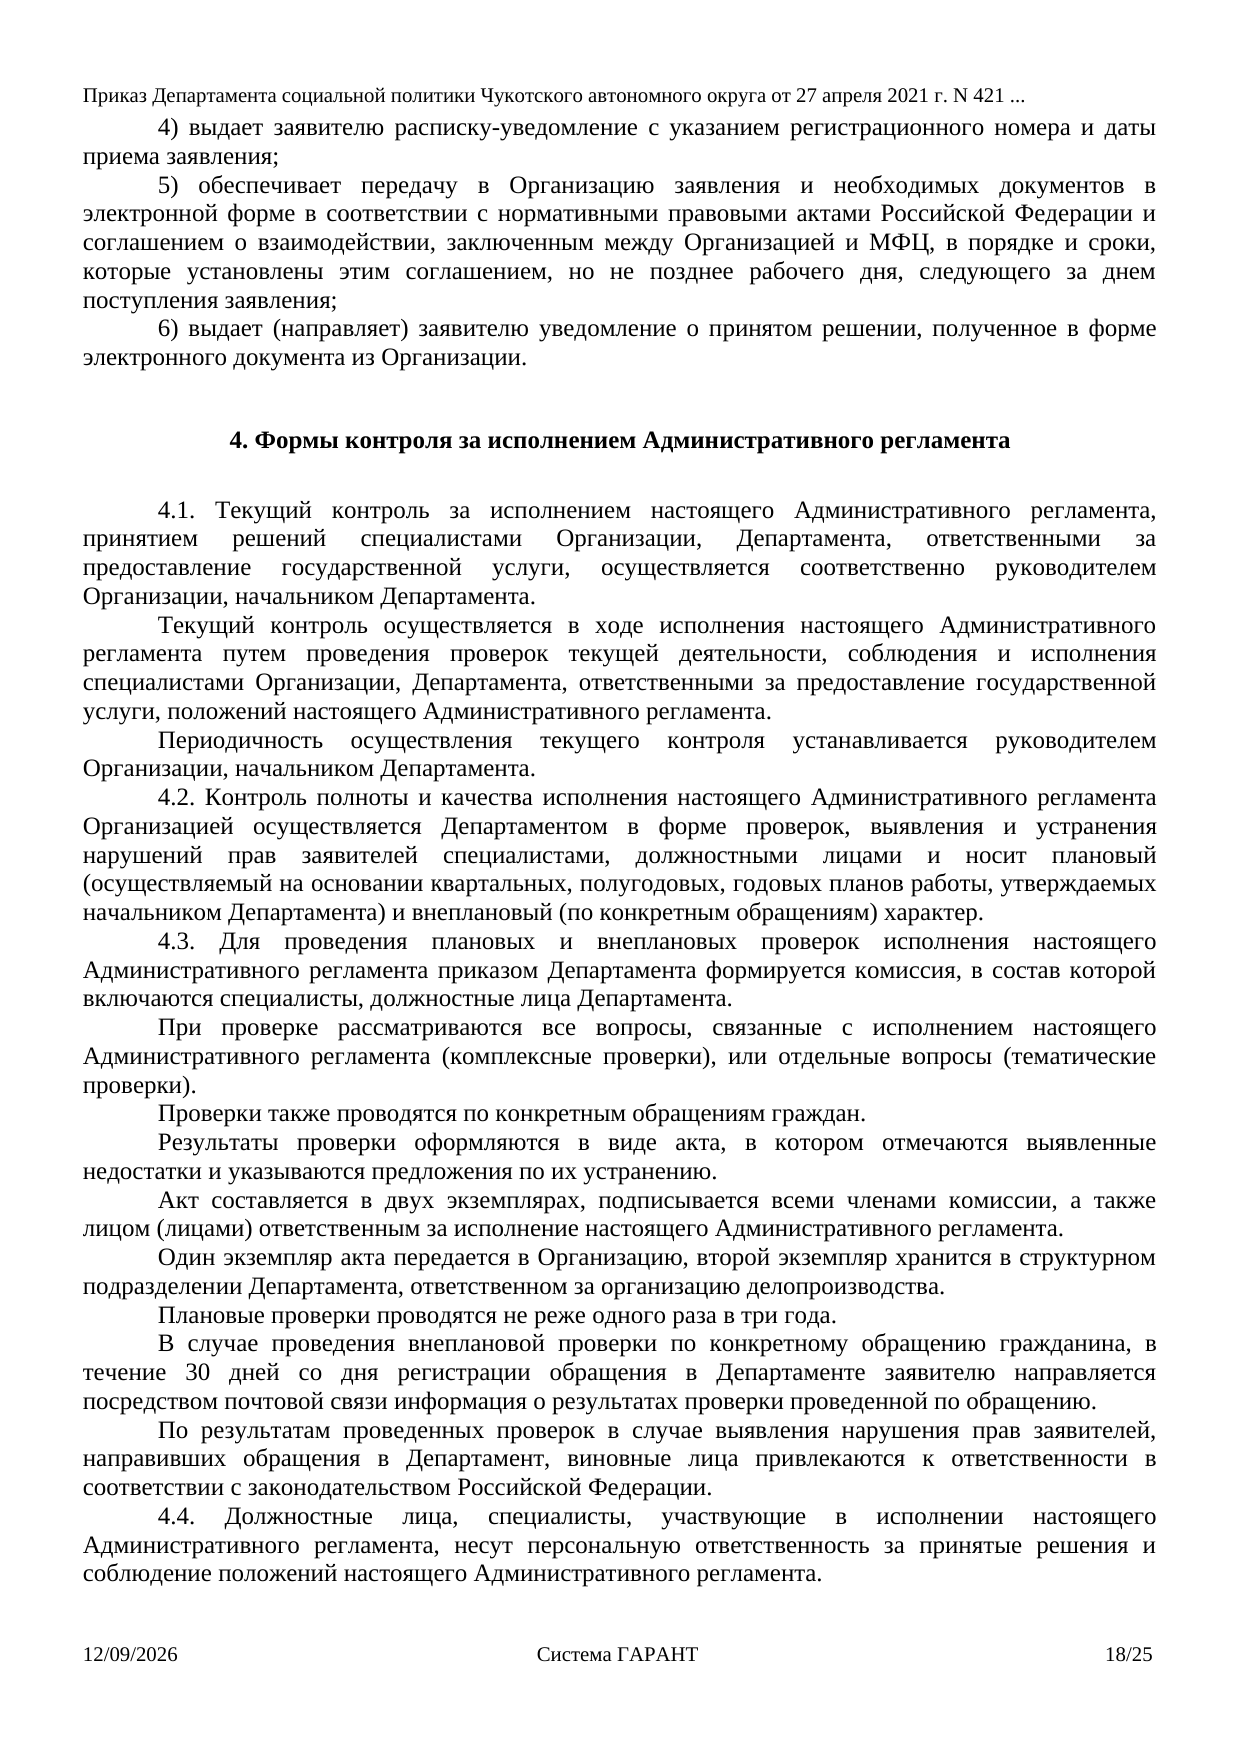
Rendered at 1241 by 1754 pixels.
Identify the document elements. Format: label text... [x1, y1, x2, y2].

text 4.2. Контроль полноты и качества исполнения настоящего Административного регламента Организацией осуществляется Департаментом в форме проверок, выявления и устранения нарушений прав заявителей специалистами, должностными лицами и носит плановый (осуществляемый на основании квартальных, полугодовых, годовых планов работы, утверждаемых начальником Департамента) и внеплановый (по конкретным обращениям) характер. [83, 782, 1157, 926]
text 5) обеспечивает передачу в Организацию заявления и необходимых документов в электронной форме в соответствии с нормативными правовыми актами Российской Федерации и соглашением о взаимодействии, заключенным между Организацией и МФЦ, в порядке и сроки, которые установлены этим соглашением, но не позднее рабочего дня, следующего за днем поступления заявления; [83, 170, 1157, 313]
text В случае проведения внеплановой проверки по конкретному обращению гражданина, в течение 30 дней со дня регистрации обращения в Департаменте заявителю направляется посредством почтовой связи информация о результатах проверки проведенной по обращению. [83, 1328, 1157, 1415]
text Текущий контроль осуществляется в ходе исполнения настоящего Административного регламента путем проведения проверок текущей деятельности, соблюдения и исполнения специалистами Организации, Департамента, ответственными за предоставление государственной услуги, положений настоящего Административного регламента. [83, 610, 1157, 725]
text 6) выдает (направляет) заявителю уведомление о принятом решении, полученное в форме электронного документа из Организации. [83, 313, 1157, 371]
text По результатам проведенных проверок в случае выявления нарушения прав заявителей, направивших обращения в Департамент, виновные лица привлекаются к ответственности в соответствии с законодательством Российской Федерации. [83, 1415, 1157, 1501]
text 4.4. Должностные лица, специалисты, участвующие в исполнении настоящего Административного регламента, несут персональную ответственность за принятые решения и соблюдение положений настоящего Административного регламента. [83, 1501, 1157, 1587]
text Плановые проверки проводятся не реже одного раза в три года. [83, 1300, 1157, 1328]
text Результаты проверки оформляются в виде акта, в котором отмечаются выявленные недостатки и указываются предложения по их устранению. [83, 1127, 1157, 1185]
text Проверки также проводятся по конкретным обращениям граждан. [83, 1098, 1157, 1127]
text Периодичность осуществления текущего контроля устанавливается руководителем Организации, начальником Департамента. [83, 725, 1157, 782]
text При проверке рассматриваются все вопросы, связанные с исполнением настоящего Административного регламента (комплексные проверки), или отдельные вопросы (тематические проверки). [83, 1012, 1157, 1098]
text Один экземпляр акта передается в Организацию, второй экземпляр хранится в структурном подразделении Департамента, ответственном за организацию делопроизводства. [83, 1242, 1157, 1300]
subtitle 4. Формы контроля за исполнением Административного регламента [83, 425, 1157, 453]
text 4) выдает заявителю расписку-уведомление с указанием регистрационного номера и даты приема заявления; [83, 112, 1157, 170]
text 4.1. Текущий контроль за исполнением настоящего Административного регламента, принятием решений специалистами Организации, Департамента, ответственными за предоставление государственной услуги, осуществляется соответственно руководителем Организации, начальником Департамента. [83, 495, 1157, 610]
text 4.3. Для проведения плановых и внеплановых проверок исполнения настоящего Административного регламента приказом Департамента формируется комиссия, в состав которой включаются специалисты, должностные лица Департамента. [83, 926, 1157, 1012]
text Акт составляется в двух экземплярах, подписывается всеми членами комиссии, а также лицом (лицами) ответственным за исполнение настоящего Административного регламента. [83, 1185, 1157, 1242]
